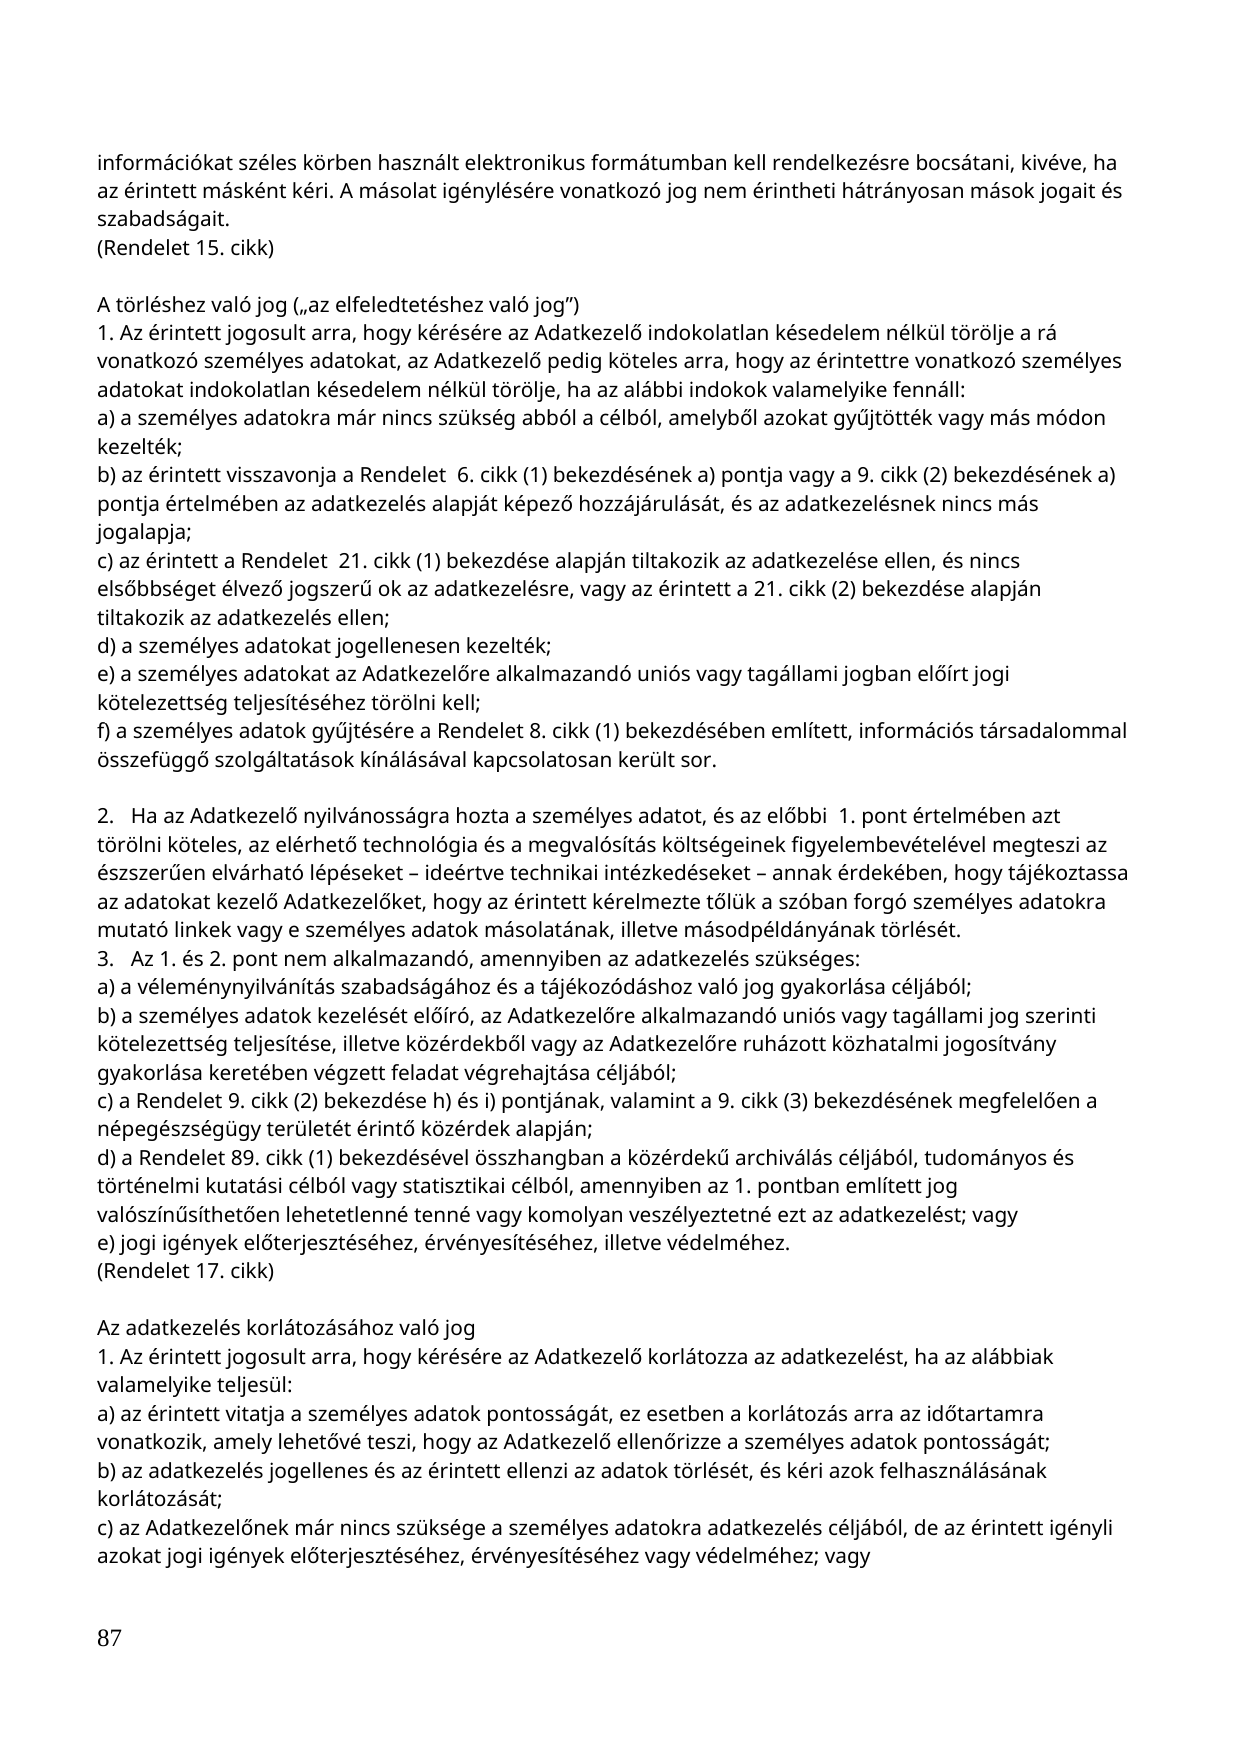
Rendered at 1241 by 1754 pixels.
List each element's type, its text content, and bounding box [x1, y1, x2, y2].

text b) az adatkezelés jogellenes és az érintett ellenzi az adatok törlését, és kéri azok felhasználásának korlátozását; [97, 1456, 1130, 1513]
text c) az érintett a Rendelet 21. cikk (1) bekezdése alapján tiltakozik az adatkezelése ellen, és nincs elsőbbséget élvező jogszerű ok az adatkezelésre, vagy az érintett a 21. cikk (2) bekezdése alapján tiltakozik az adatkezelés ellen; [97, 546, 1130, 631]
text d) a személyes adatokat jogellenesen kezelték; [97, 631, 1130, 659]
text A törléshez való jog („az elfeledtetéshez való jog”) [97, 290, 1130, 318]
text e) jogi igények előterjesztéséhez, érvényesítéséhez, illetve védelméhez. [97, 1228, 1130, 1257]
text b) a személyes adatok kezelését előíró, az Adatkezelőre alkalmazandó uniós vagy tagállami jog szerinti kötelezettség teljesítése, illetve közérdekből vagy az Adatkezelőre ruházott közhatalmi jogosítvány gyakorlása keretében végzett feladat végrehajtása céljából; [97, 1001, 1130, 1086]
text f) a személyes adatok gyűjtésére a Rendelet 8. cikk (1) bekezdésében említett, információs társadalommal összefüggő szolgáltatások kínálásával kapcsolatosan került sor. [97, 716, 1130, 773]
text 1. Az érintett jogosult arra, hogy kérésére az Adatkezelő korlátozza az adatkezelést, ha az alábbiak valamelyike teljesül: [97, 1342, 1130, 1399]
text b) az érintett visszavonja a Rendelet 6. cikk (1) bekezdésének a) pontja vagy a 9. cikk (2) bekezdésének a) pontja értelmében az adatkezelés alapját képező hozzájárulását, és az adatkezelésnek nincs más jogalapja; [97, 460, 1130, 546]
text d) a Rendelet 89. cikk (1) bekezdésével összhangban a közérdekű archiválás céljából, tudományos és történelmi kutatási célból vagy statisztikai célból, amennyiben az 1. pontban említett jog valószínűsíthetően lehetetlenné tenné vagy komolyan veszélyeztetné ezt az adatkezelést; vagy [97, 1143, 1130, 1228]
text 2. Ha az Adatkezelő nyilvánosságra hozta a személyes adatot, és az előbbi 1. pont értelmében azt törölni köteles, az elérhető technológia és a megvalósítás költségeinek figyelembevételével megteszi az észszerűen elvárható lépéseket – ideértve technikai intézkedéseket – annak érdekében, hogy tájékoztassa az adatokat kezelő Adatkezelőket, hogy az érintett kérelmezte tőlük a szóban forgó személyes adatokra mutató linkek vagy e személyes adatok másolatának, illetve másodpéldányának törlését. [97, 802, 1130, 944]
text e) a személyes adatokat az Adatkezelőre alkalmazandó uniós vagy tagállami jogban előírt jogi kötelezettség teljesítéséhez törölni kell; [97, 659, 1130, 716]
text c) a Rendelet 9. cikk (2) bekezdése h) és i) pontjának, valamint a 9. cikk (3) bekezdésének megfelelően a népegészségügy területét érintő közérdek alapján; [97, 1086, 1130, 1143]
text 3. Az 1. és 2. pont nem alkalmazandó, amennyiben az adatkezelés szükséges: [97, 944, 1130, 972]
text a) a véleménynyilvánítás szabadságához és a tájékozódáshoz való jog gyakorlása céljából; [97, 972, 1130, 1001]
text a) az érintett vitatja a személyes adatok pontosságát, ez esetben a korlátozás arra az időtartamra vonatkozik, amely lehetővé teszi, hogy az Adatkezelő ellenőrizze a személyes adatok pontosságát; [97, 1399, 1130, 1456]
text a) a személyes adatokra már nincs szükség abból a célból, amelyből azokat gyűjtötték vagy más módon kezelték; [97, 403, 1130, 460]
text információkat széles körben használt elektronikus formátumban kell rendelkezésre bocsátani, kivéve, ha az érintett másként kéri. A másolat igénylésére vonatkozó jog nem érintheti hátrányosan mások jogait és szabadságait. [97, 148, 1130, 233]
text c) az Adatkezelőnek már nincs szüksége a személyes adatokra adatkezelés céljából, de az érintett igényli azokat jogi igények előterjesztéséhez, érvényesítéséhez vagy védelméhez; vagy [97, 1513, 1130, 1569]
text Az adatkezelés korlátozásához való jog [97, 1313, 1130, 1342]
text 1. Az érintett jogosult arra, hogy kérésére az Adatkezelő indokolatlan késedelem nélkül törölje a rá vonatkozó személyes adatokat, az Adatkezelő pedig köteles arra, hogy az érintettre vonatkozó személyes adatokat indokolatlan késedelem nélkül törölje, ha az alábbi indokok valamelyike fennáll: [97, 318, 1130, 403]
text (Rendelet 15. cikk) [97, 233, 1130, 261]
text (Rendelet 17. cikk) [97, 1257, 1130, 1285]
